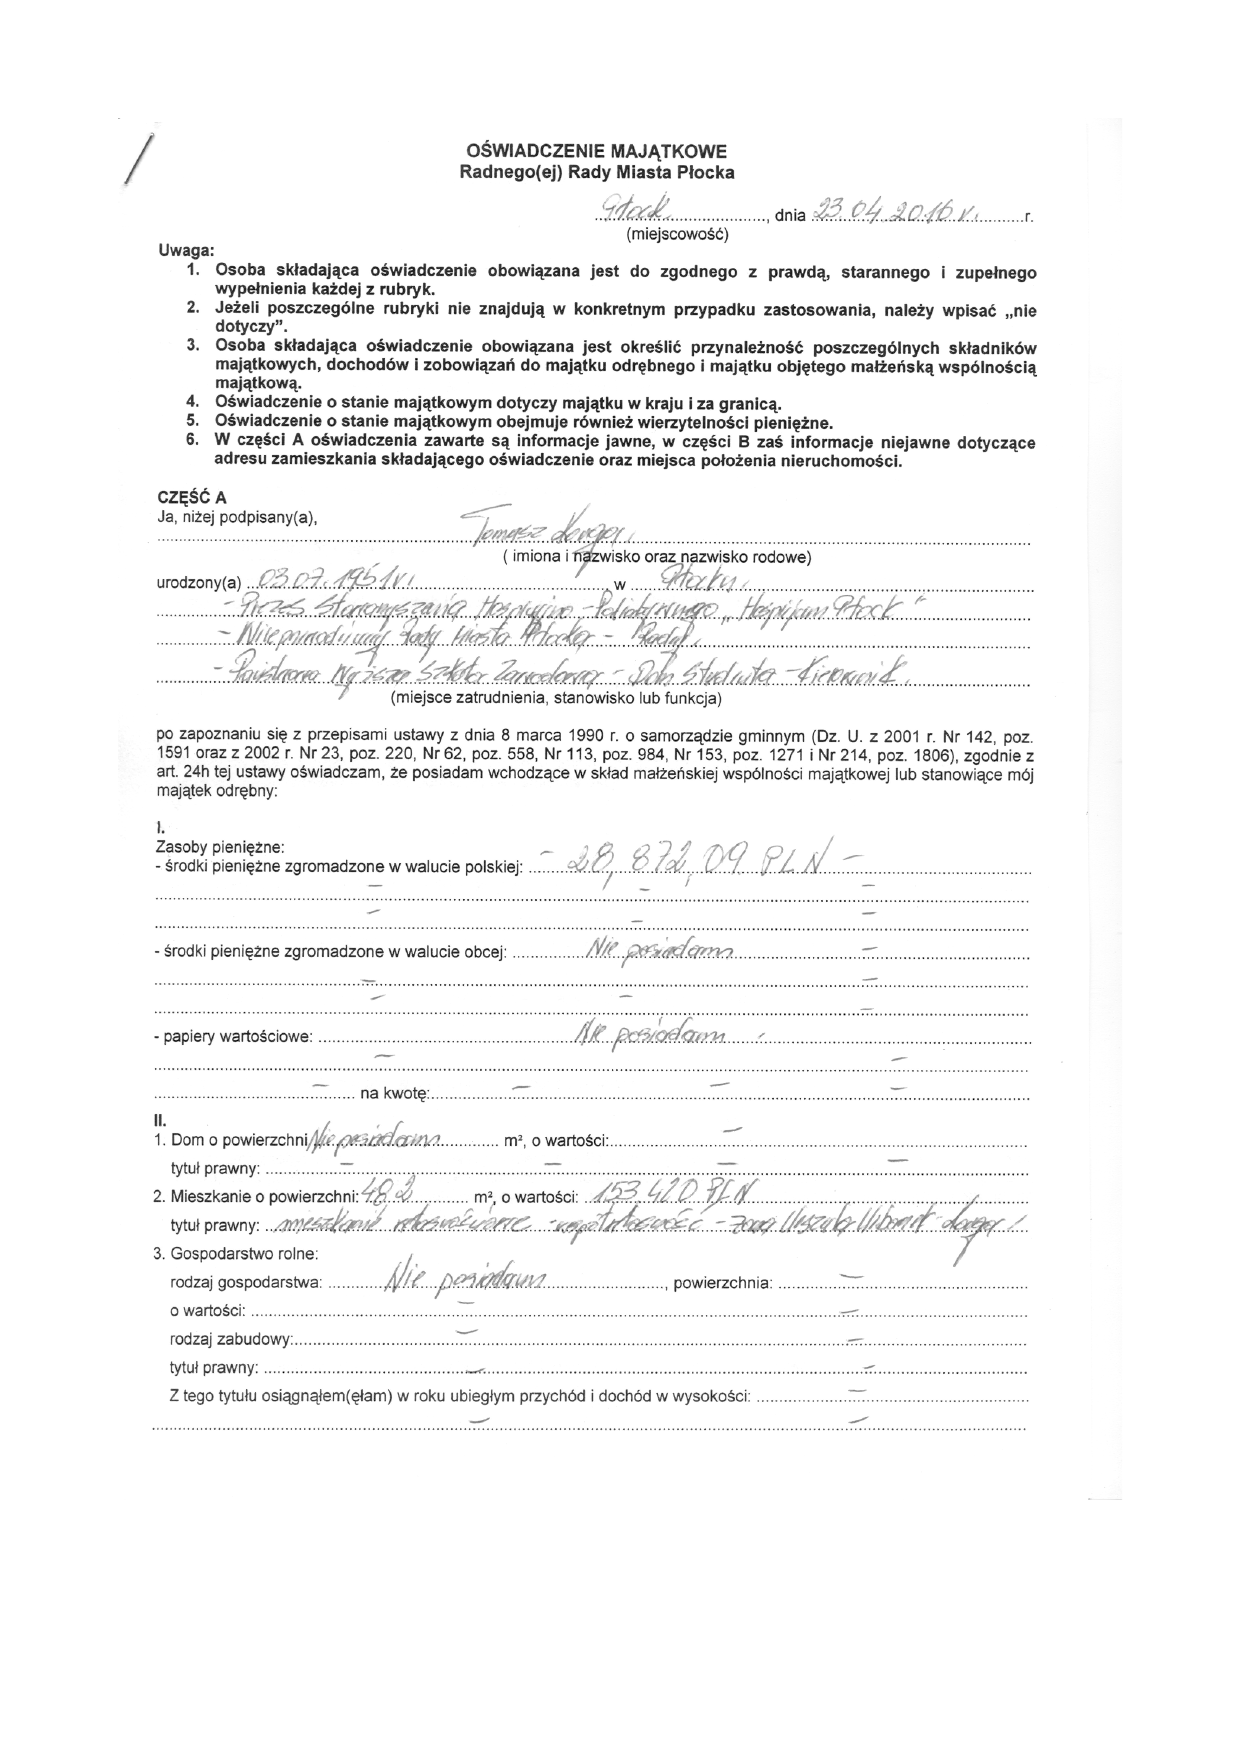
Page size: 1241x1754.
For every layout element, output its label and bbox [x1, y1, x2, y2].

picture [118, 118, 1123, 1500]
